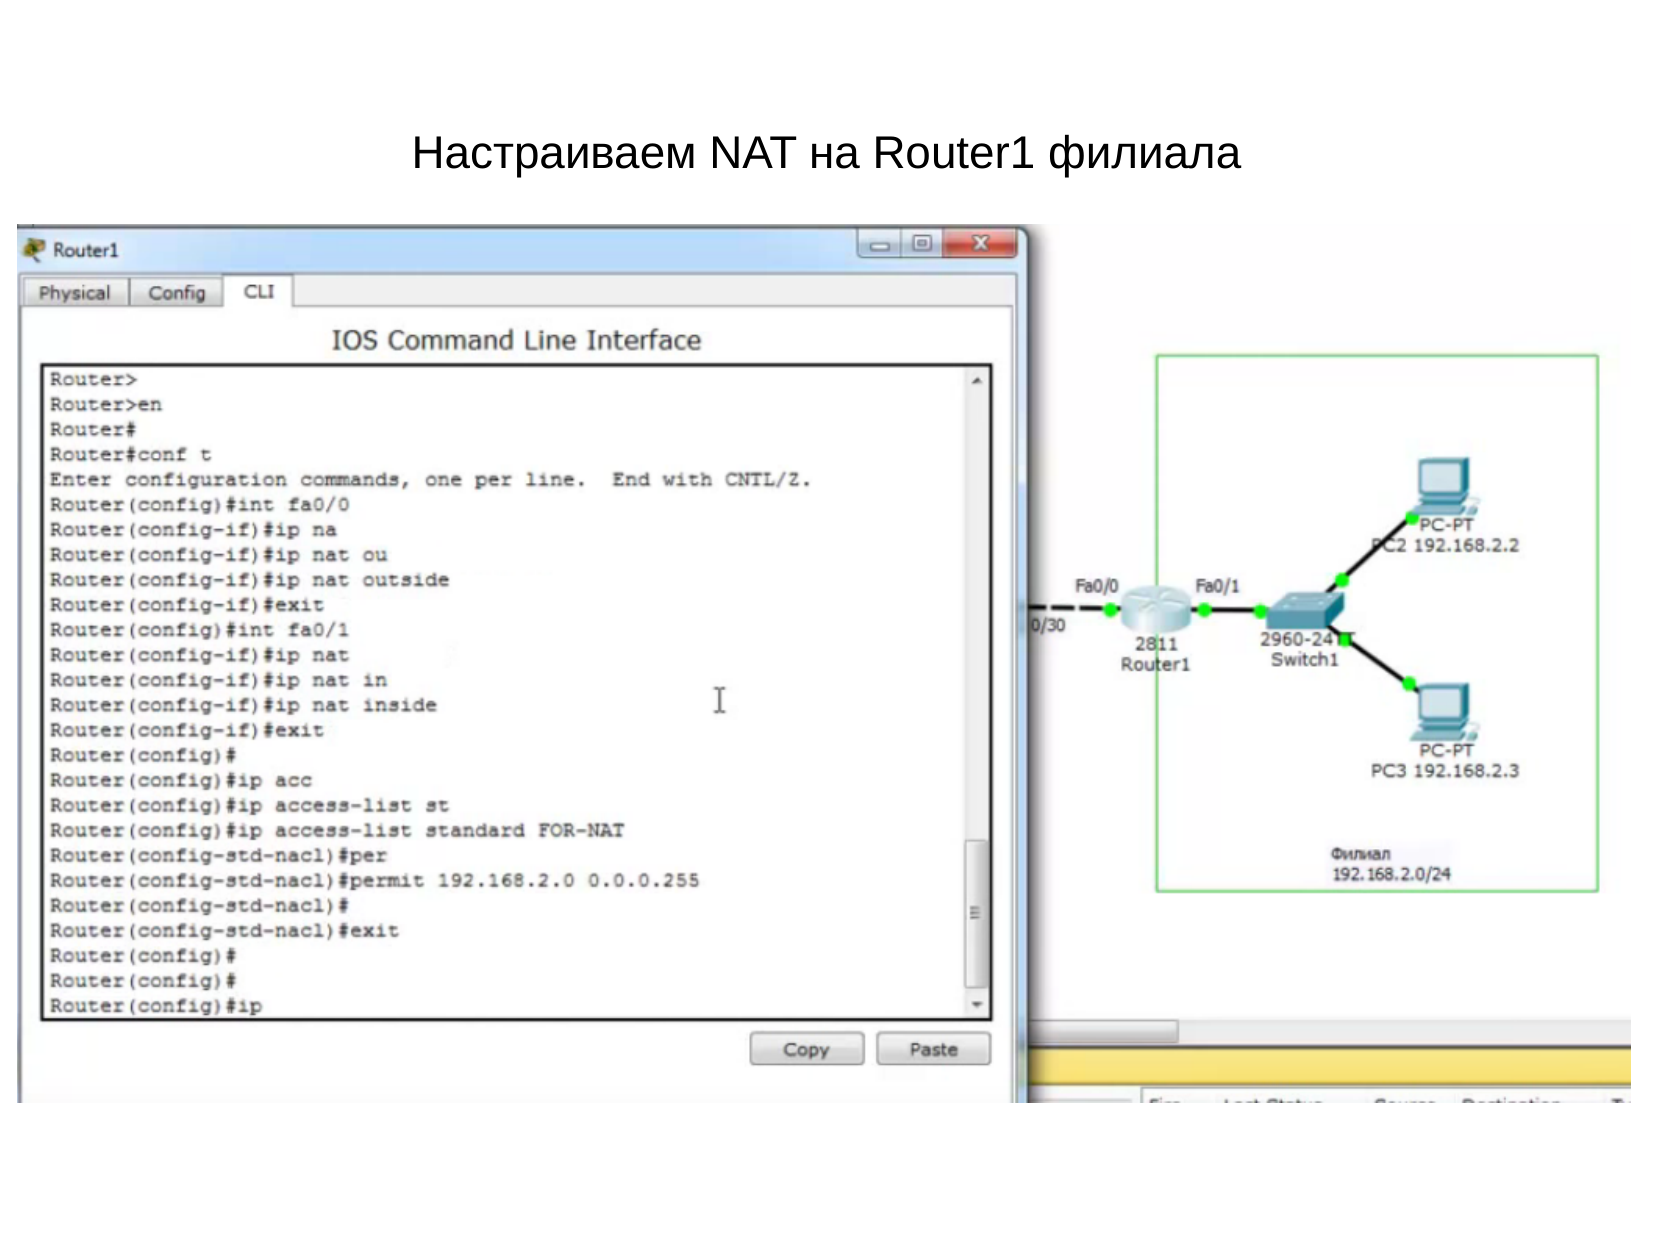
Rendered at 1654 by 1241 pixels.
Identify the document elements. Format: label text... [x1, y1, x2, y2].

picture [17, 224, 1631, 1103]
title Настраиваем NAT на Router1 филиала [82, 49, 1571, 224]
